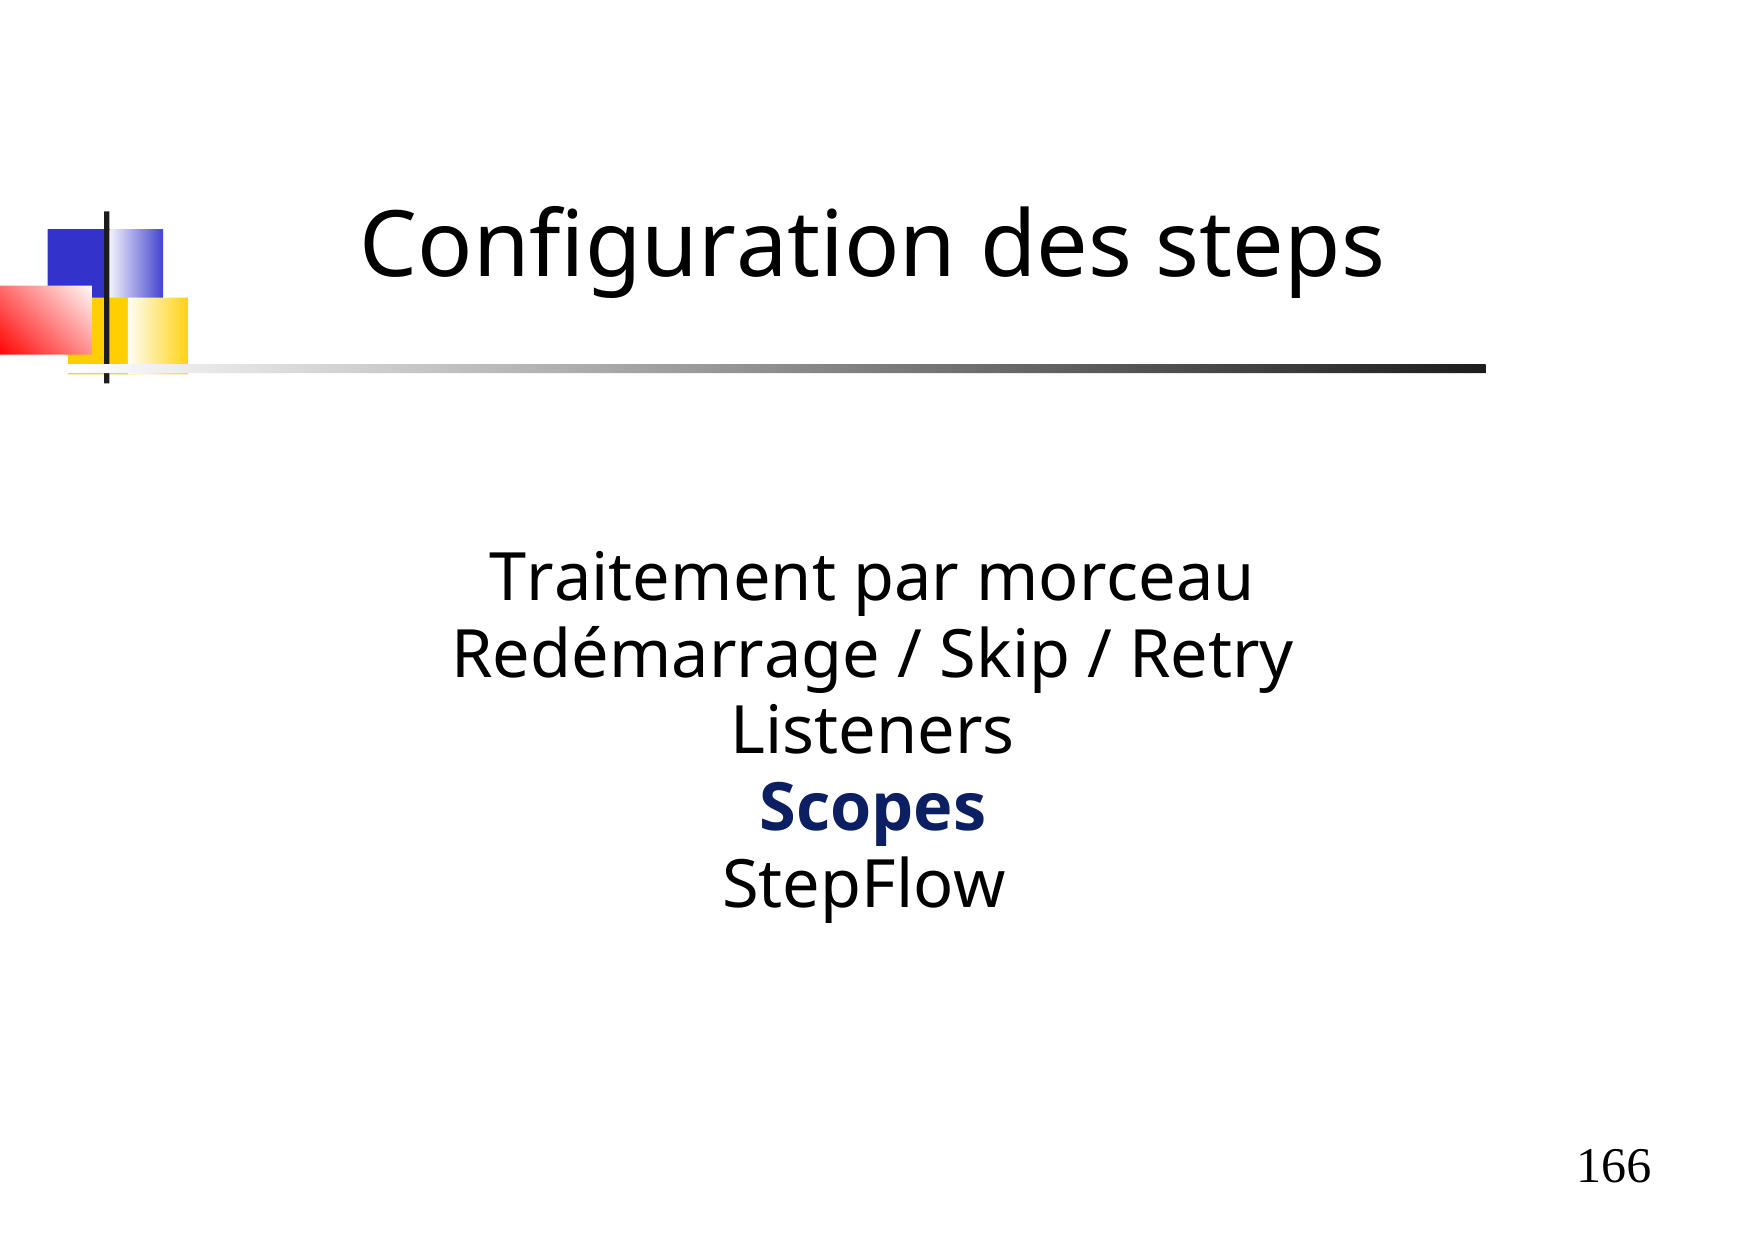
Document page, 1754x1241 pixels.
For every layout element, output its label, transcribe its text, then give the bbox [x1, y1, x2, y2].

title Configuration des steps [179, 139, 1567, 351]
subtitle Traitement par morceau Redémarrage / Skip / Retry Listeners Scopes StepFlow [179, 371, 1567, 1091]
